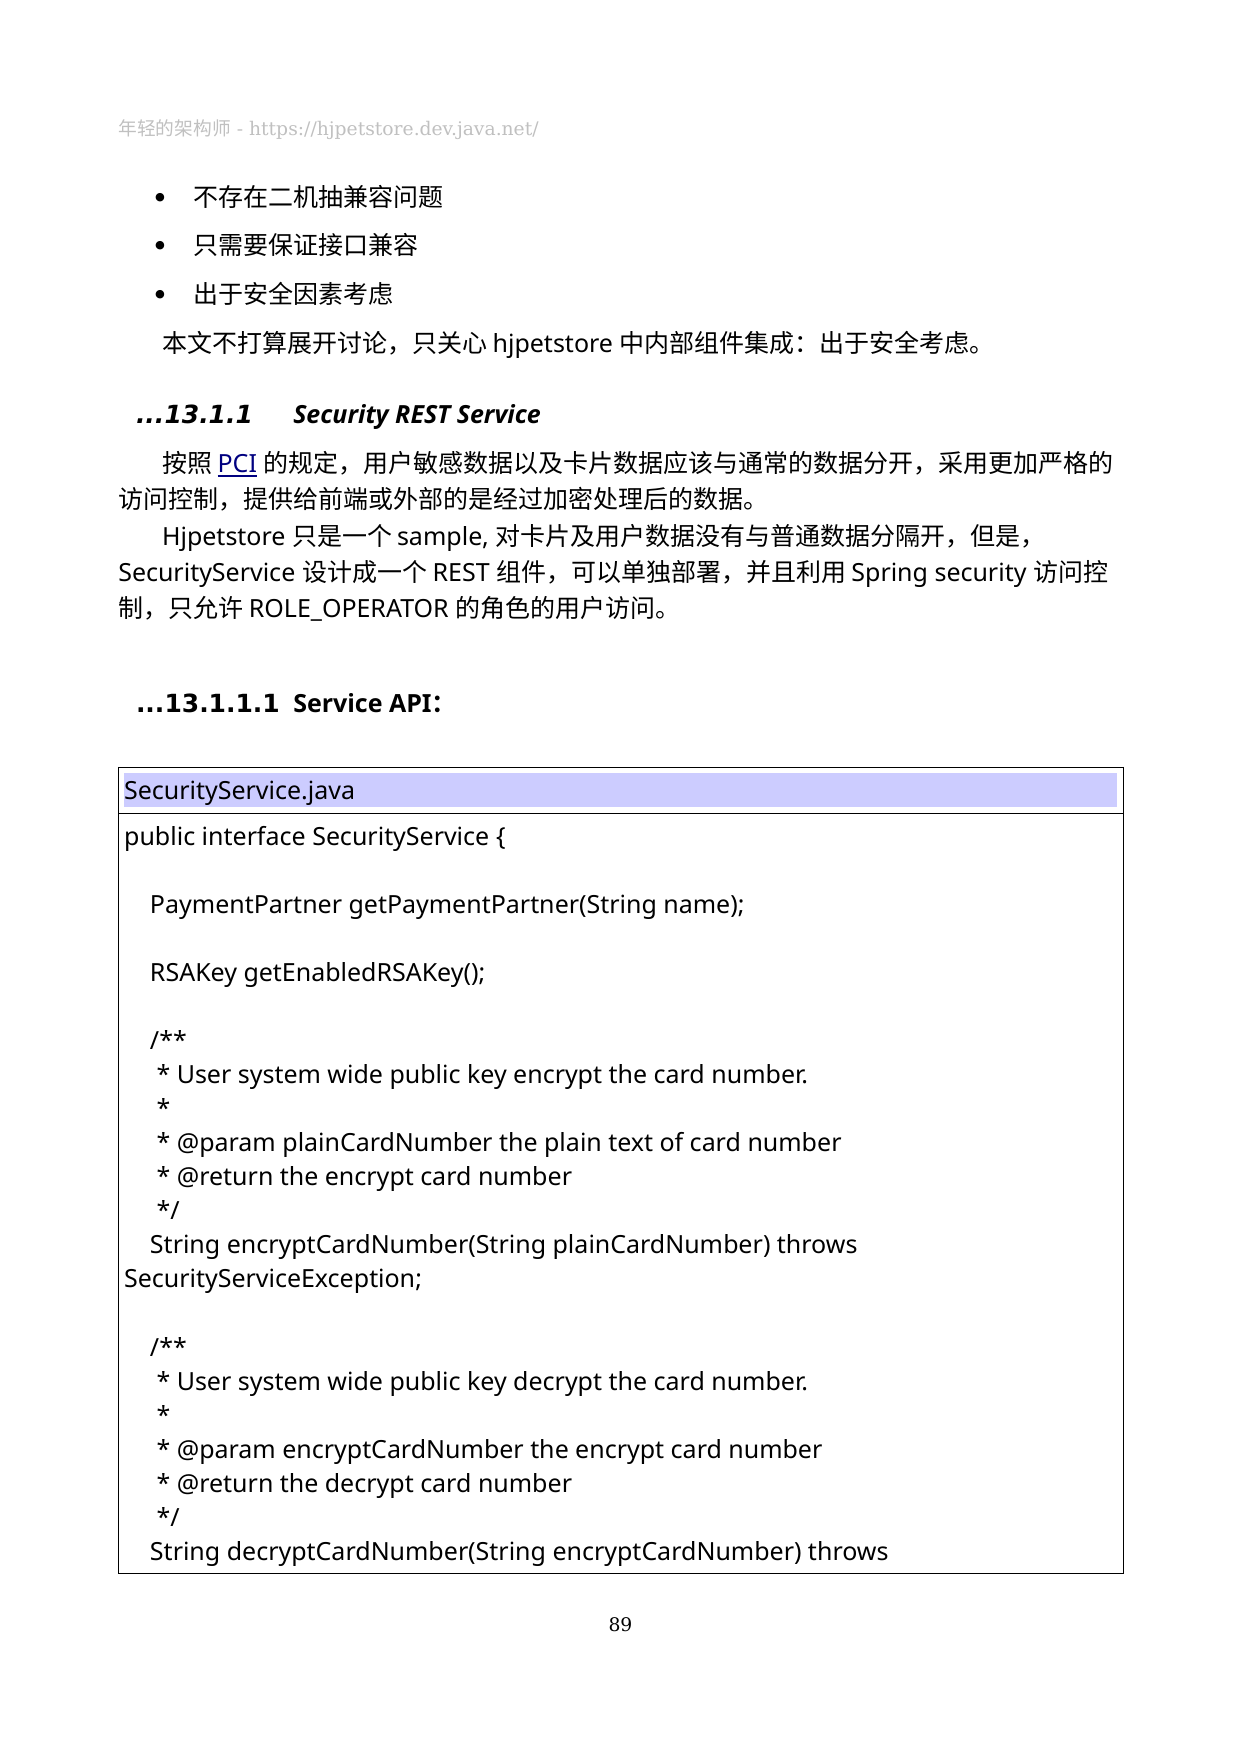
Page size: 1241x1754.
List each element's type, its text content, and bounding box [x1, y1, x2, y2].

list 不存在二机抽兼容问题 [156, 177, 1122, 213]
subtitle Service API： [136, 684, 1122, 720]
text 本文不打算展开讨论，只关心 hjpetstore 中内部组件集成：出于安全考虑。 [118, 323, 1122, 359]
text 按照 PCI 的规定，用户敏感数据以及卡片数据应该与通常的数据分开，采用更加严格的访问控制，提供给前端或外部的是经过加密处理后的数据。 [118, 444, 1122, 516]
table_header SecurityService.java [119, 768, 1123, 812]
table_cell public interface SecurityService { PaymentPartner getPaymentPartner(String name); RSAKey getEnabledRSAKey(); /** * User system wide public key encrypt the card number. * * @param plainCardNumber the plain text of card number * @return the encrypt card number */ String encryptCardNumber(String plainCardNumber) throws SecurityServiceException; /** * User system wide public key decrypt the card number. * * @param encryptCardNumber the encrypt card number * @return the decrypt card number */ String decryptCardNumber(String encryptCardNumber) throws [119, 814, 1123, 1573]
list 只需要保证接口兼容 [156, 226, 1122, 262]
list 出于安全因素考虑 [156, 274, 1122, 311]
subtitle Security REST Service [136, 397, 1122, 431]
text Hjpetstore 只是一个sample, 对卡片及用户数据没有与普通数据分隔开，但是，SecurityService 设计成一个 REST 组件，可以单独部署，并且利用Spring security 访问控制，只允许 ROLE_OPERATOR 的角色的用户访问。 [118, 516, 1122, 625]
